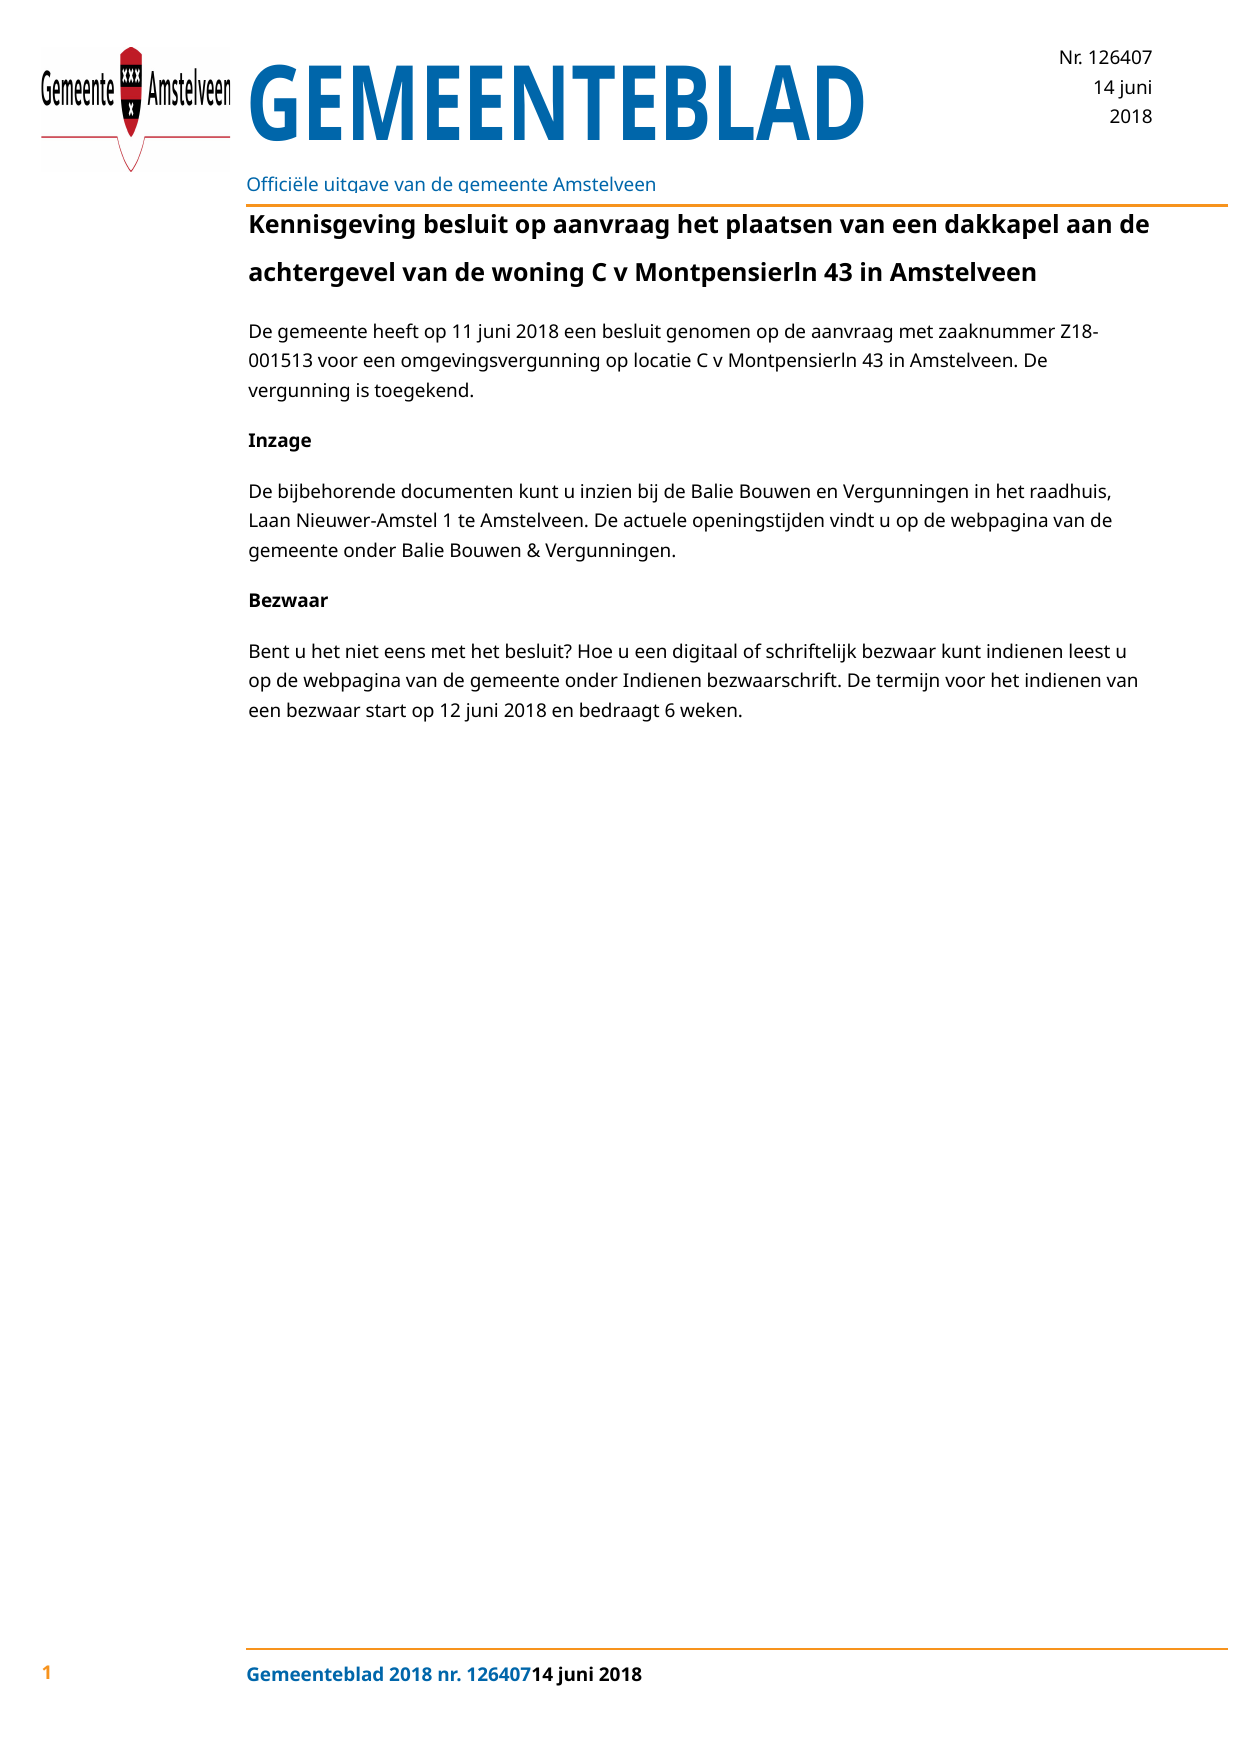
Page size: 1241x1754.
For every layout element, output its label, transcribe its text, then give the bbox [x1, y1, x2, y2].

text De bijbehorende documenten kunt u inzien bij de Balie Bouwen en Vergunningen in het raadhuis, Laan Nieuwer-Amstel 1 te Amstelveen. De actuele openingstijden vindt u op de webpagina van de gemeente onder Balie Bouwen & Vergunningen. [248, 478, 1152, 563]
text De gemeente heeft op 11 juni 2018 een besluit genomen op de aanvraag met zaaknummer Z18-001513 voor een omgevingsvergunning op locatie C v Montpensierln 43 in Amstelveen. De vergunning is toegekend. [248, 318, 1152, 403]
text Bezwaar [248, 587, 1152, 613]
text Bent u het niet eens met het besluit? Hoe u een digitaal of schriftelijk bezwaar kunt indienen leest u op de webpagina van de gemeente onder Indienen bezwaarschrift. De termijn voor het indienen van een bezwaar start op 12 juni 2018 en bedraagt 6 weken. [248, 638, 1152, 723]
text Kennisgeving besluit op aanvraag het plaatsen van een dakkapel aan de achtergevel van de woning C v Montpensierln 43 in Amstelveen [248, 207, 1152, 288]
picture [41, 47, 231, 172]
text Inzage [248, 427, 1152, 453]
